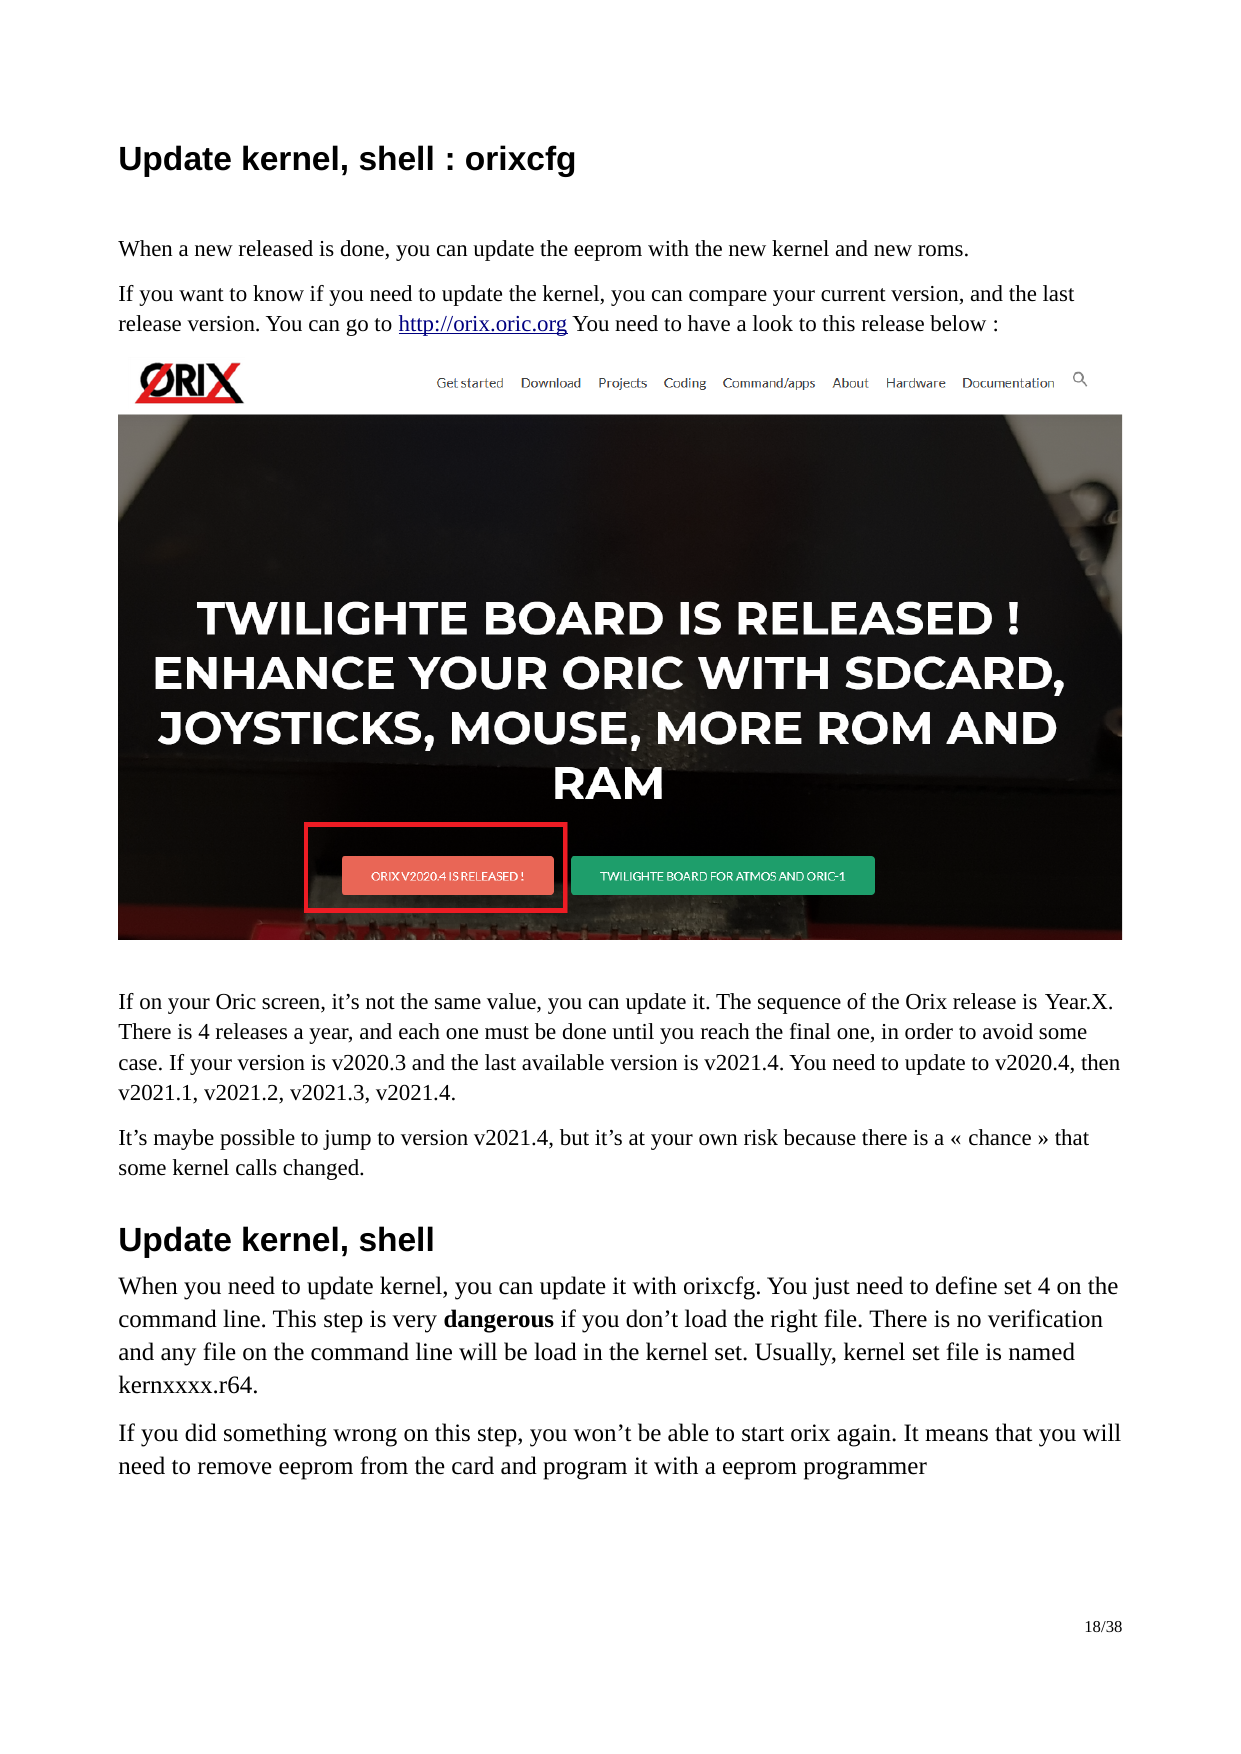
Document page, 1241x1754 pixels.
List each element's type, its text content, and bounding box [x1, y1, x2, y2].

subtitle Update kernel, shell [118, 1220, 1122, 1258]
text If you did something wrong on this step, you won’t be able to start orix again. It means that you will need to remove eeprom from the card and program it with a eeprom programmer [118, 1418, 1122, 1479]
text When a new released is done, you can update the eeprom with the new kernel and new roms. [118, 235, 1122, 261]
picture [118, 355, 1123, 940]
text It’s maybe possible to jump to version v2021.4, but it’s at your own risk because there is a « chance » that some kernel calls changed. [118, 1124, 1122, 1180]
text If on your Oric screen, it’s not the same value, you can update it. The sequence of the Orix release is Year.X. There is 4 releases a year, and each one must be done until you reach the final one, in order to avoid some case. If your version is v2020.3 and the last available version is v2021.4. You need to update to v2020.4, then v2021.1, v2021.2, v2021.3, v2021.4. [118, 988, 1122, 1105]
text When you need to update kernel, you can update it with orixcfg. You just need to define set 4 on the command line. This step is very dangerous if you don’t load the right file. There is no verification and any file on the command line will be load in the kernel set. Usually, kernel set file is named kernxxxx.r64. [118, 1271, 1122, 1399]
subtitle Update kernel, shell : orixcfg [118, 139, 1122, 178]
text If you want to know if you need to update the kernel, you can compare your current version, and the last release version. You can go to http://orix.oric.org You need to have a look to this release below : [118, 280, 1122, 337]
